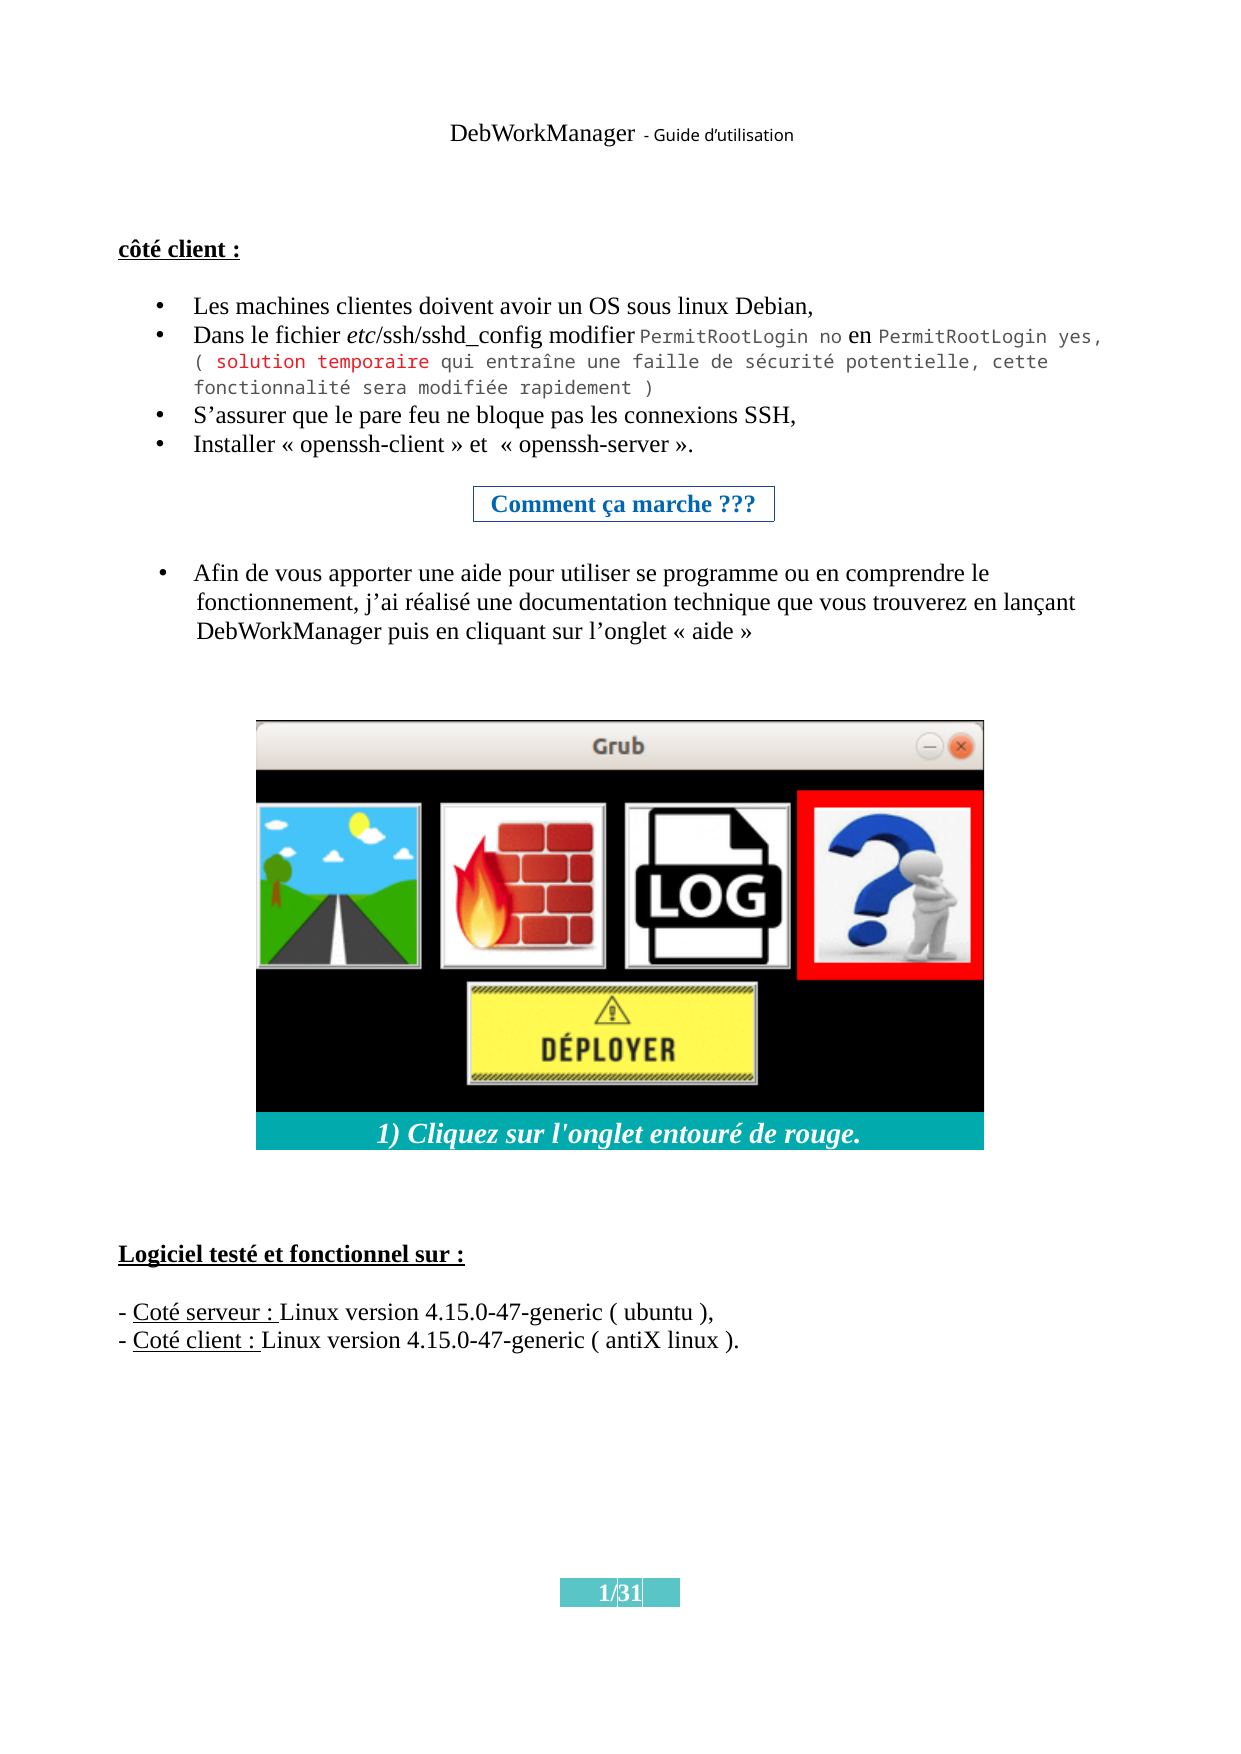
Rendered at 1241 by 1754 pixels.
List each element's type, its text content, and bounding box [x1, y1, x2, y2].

text Comment ça marche ??? [474, 487, 774, 521]
text - Coté client : Linux version 4.15.0-47-generic ( antiX linux ). [118, 1326, 1122, 1354]
list Dans le fichier etc/ssh/sshd_config modifier PermitRootLogin no en PermitRootLogin yes, [156, 320, 1122, 349]
text 1) Cliquez sur l'onglet entouré de rouge. [256, 1112, 984, 1150]
text - Coté serveur : Linux version 4.15.0-47-generic ( ubuntu ), [118, 1297, 1122, 1326]
text côté client : [118, 234, 1122, 263]
list Afin de vous apporter une aide pour utiliser se programme ou en comprendre le fonctionnement, j’ai réalisé une documentation technique que vous trouverez en lançant DebWorkManager puis en cliquant sur l’onglet « aide » [156, 556, 1122, 645]
list Installer « openssh-client » et « openssh-server ». [156, 429, 1122, 457]
picture [256, 720, 985, 1112]
text Logiciel testé et fonctionnel sur : [118, 1239, 1122, 1268]
list S’assurer que le pare feu ne bloque pas les connexions SSH, [156, 400, 1122, 429]
list ( solution temporaire qui entraîne une faille de sécurité potentielle, cette fonctionnalité sera modifiée rapidement ) [156, 349, 1122, 400]
list Les machines clientes doivent avoir un OS sous linux Debian, [156, 291, 1122, 320]
